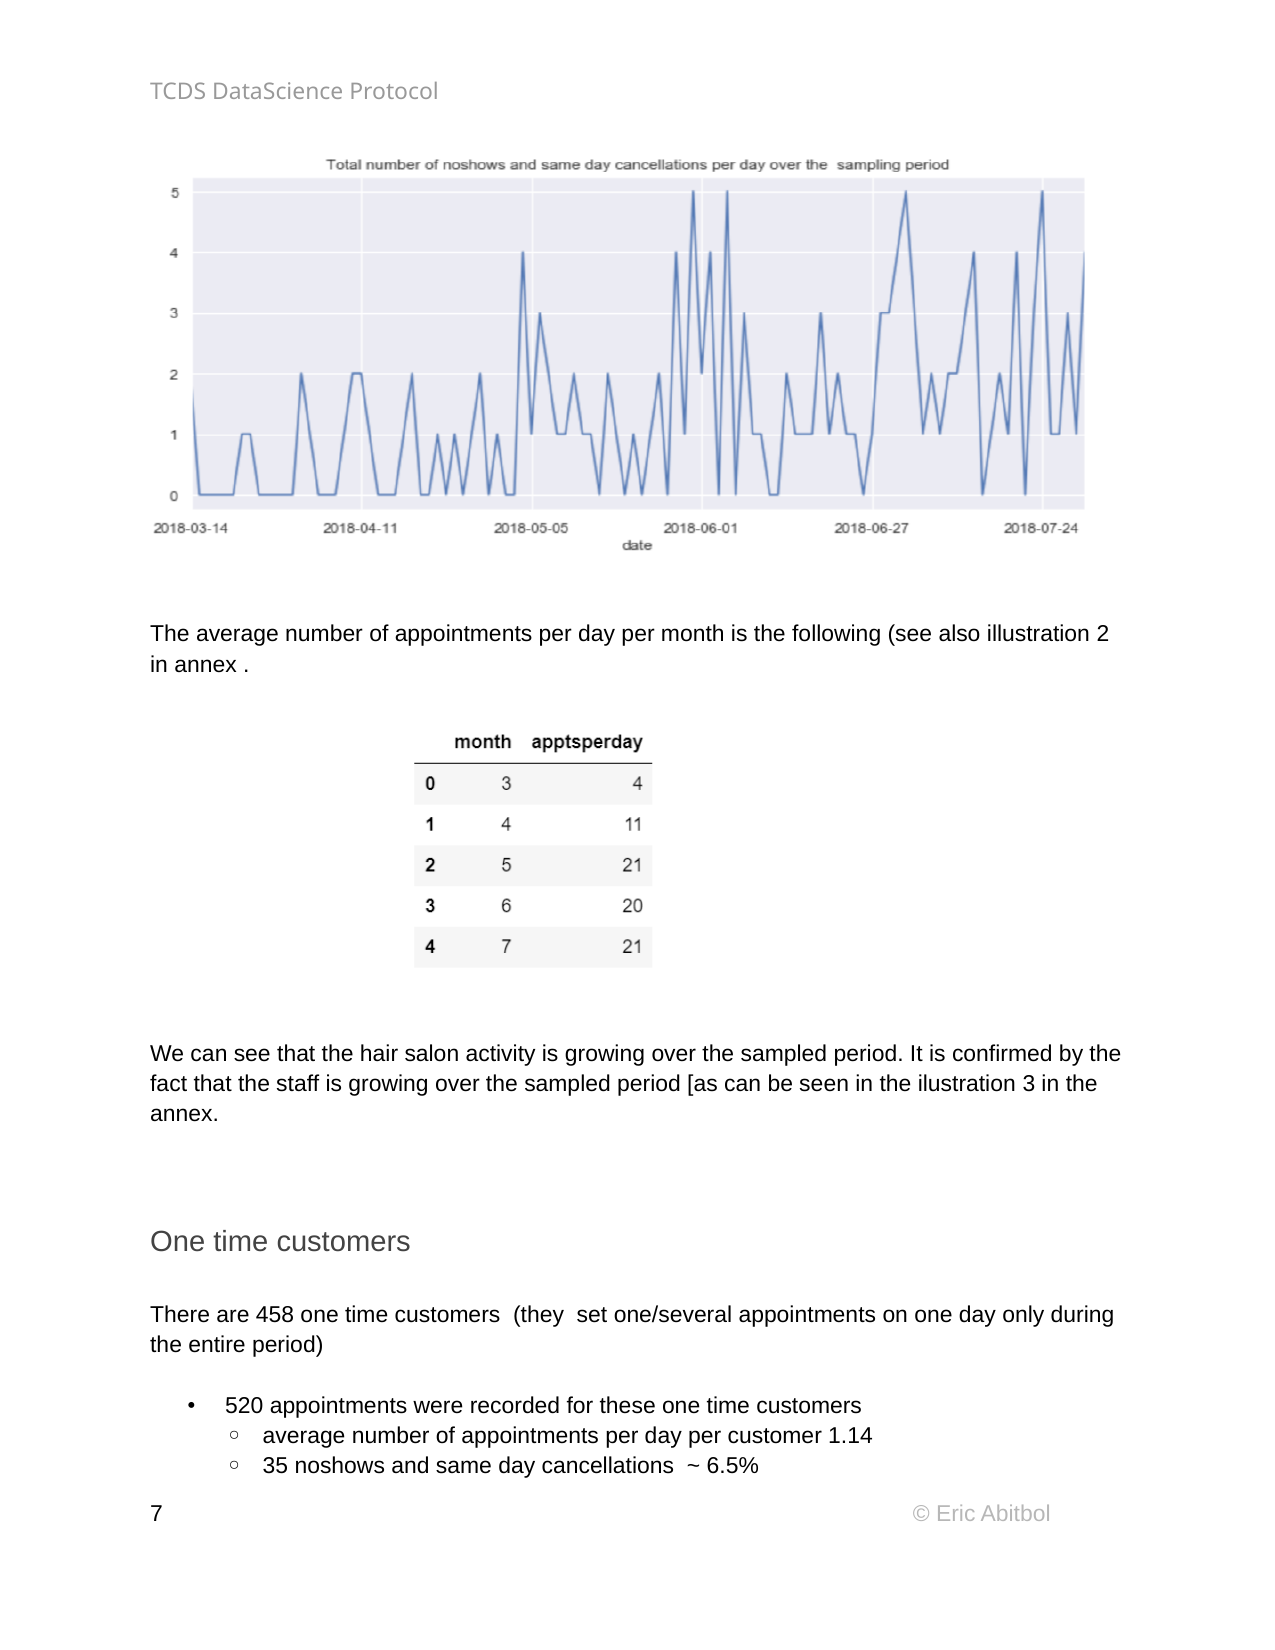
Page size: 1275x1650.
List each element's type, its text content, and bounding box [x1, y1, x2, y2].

list 520 appointments were recorded for these one time customers [187, 1392, 1125, 1418]
picture [145, 150, 1109, 557]
text We can see that the hair salon activity is growing over the sampled period. It is confirmed by the fact that the staff is growing over the sampled period [as can be seen in the ilustration 3 in the annex. [150, 1039, 1125, 1126]
text The average number of appointments per day per month is the following (see also illustration 2 in annex . [150, 620, 1125, 677]
list 35 noshows and same day cancellations ~ 6.5% [225, 1452, 1125, 1478]
text There are 458 one time customers (they set one/several appointments on one day only during the entire period) [150, 1301, 1125, 1358]
picture [407, 721, 670, 976]
subtitle One time customers [150, 1224, 1125, 1257]
list average number of appointments per day per customer 1.14 [225, 1422, 1125, 1448]
